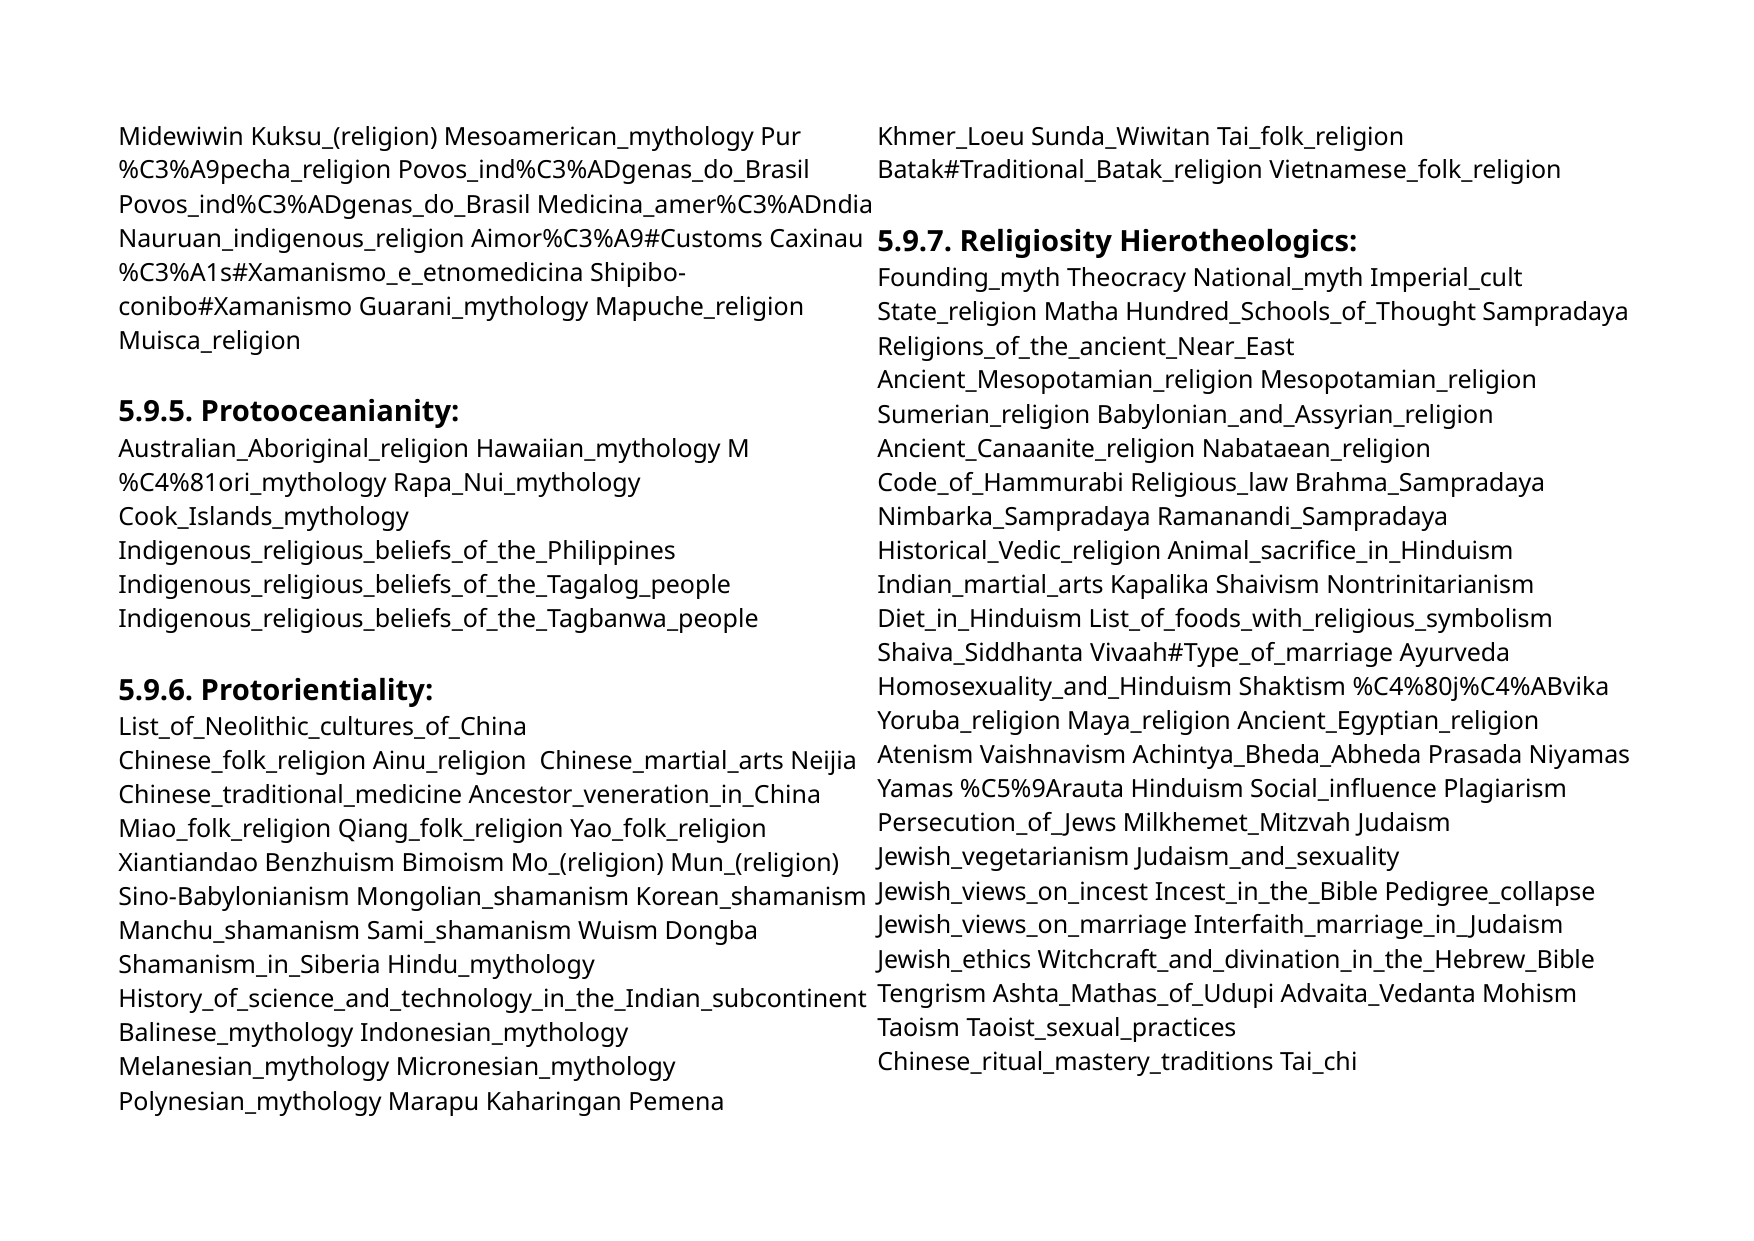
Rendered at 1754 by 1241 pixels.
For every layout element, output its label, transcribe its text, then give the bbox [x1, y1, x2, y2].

text 5.9.5. Protooceanianity: [118, 391, 877, 430]
text 5.9.6. Protorientiality: [118, 669, 877, 708]
text Khmer_Loeu Sunda_Wiwitan Tai_folk_religion Batak#Traditional_Batak_religion Vietnamese_folk_religion [877, 118, 1636, 186]
text 5.9.7. Religiosity Hierotheologics: [877, 220, 1636, 260]
text Midewiwin Kuksu_(religion) Mesoamerican_mythology Pur%C3%A9pecha_religion Povos_ind%C3%ADgenas_do_Brasil Povos_ind%C3%ADgenas_do_Brasil Medicina_amer%C3%ADndia Nauruan_indigenous_religion Aimor%C3%A9#Customs Caxinau%C3%A1s#Xamanismo_e_etnomedicina Shipibo-conibo#Xamanismo Guarani_mythology Mapuche_religion Muisca_religion [118, 118, 877, 357]
text Australian_Aboriginal_religion Hawaiian_mythology M%C4%81ori_mythology Rapa_Nui_mythology Cook_Islands_mythology Indigenous_religious_beliefs_of_the_Philippines Indigenous_religious_beliefs_of_the_Tagalog_people Indigenous_religious_beliefs_of_the_Tagbanwa_people [118, 430, 877, 635]
text List_of_Neolithic_cultures_of_China [118, 708, 877, 742]
text Founding_myth Theocracy National_myth Imperial_cult State_religion Matha Hundred_Schools_of_Thought Sampradaya Religions_of_the_ancient_Near_East Ancient_Mesopotamian_religion Mesopotamian_religion Sumerian_religion Babylonian_and_Assyrian_religion Ancient_Canaanite_religion Nabataean_religion Code_of_Hammurabi Religious_law Brahma_Sampradaya Nimbarka_Sampradaya Ramanandi_Sampradaya Historical_Vedic_religion Animal_sacrifice_in_Hinduism Indian_martial_arts Kapalika Shaivism Nontrinitarianism Diet_in_Hinduism List_of_foods_with_religious_symbolism Shaiva_Siddhanta Vivaah#Type_of_marriage Ayurveda Homosexuality_and_Hinduism Shaktism %C4%80j%C4%ABvika Yoruba_religion Maya_religion Ancient_Egyptian_religion Atenism Vaishnavism Achintya_Bheda_Abheda Prasada Niyamas Yamas %C5%9Arauta Hinduism Social_influence Plagiarism Persecution_of_Jews Milkhemet_Mitzvah Judaism Jewish_vegetarianism Judaism_and_sexuality Jewish_views_on_incest Incest_in_the_Bible Pedigree_collapse Jewish_views_on_marriage Interfaith_marriage_in_Judaism Jewish_ethics Witchcraft_and_divination_in_the_Hebrew_Bible Tengrism Ashta_Mathas_of_Udupi Advaita_Vedanta Mohism Taoism Taoist_sexual_practices Chinese_ritual_mastery_traditions Tai_chi [877, 260, 1636, 1077]
text Chinese_folk_religion Ainu_religion Chinese_martial_arts Neijia Chinese_traditional_medicine Ancestor_veneration_in_China Miao_folk_religion Qiang_folk_religion Yao_folk_religion Xiantiandao Benzhuism Bimoism Mo_(religion) Mun_(religion) Sino-Babylonianism Mongolian_shamanism Korean_shamanism Manchu_shamanism Sami_shamanism Wuism Dongba Shamanism_in_Siberia Hindu_mythology History_of_science_and_technology_in_the_Indian_subcontinent Balinese_mythology Indonesian_mythology Melanesian_mythology Micronesian_mythology Polynesian_mythology Marapu Kaharingan Pemena [118, 742, 877, 1117]
